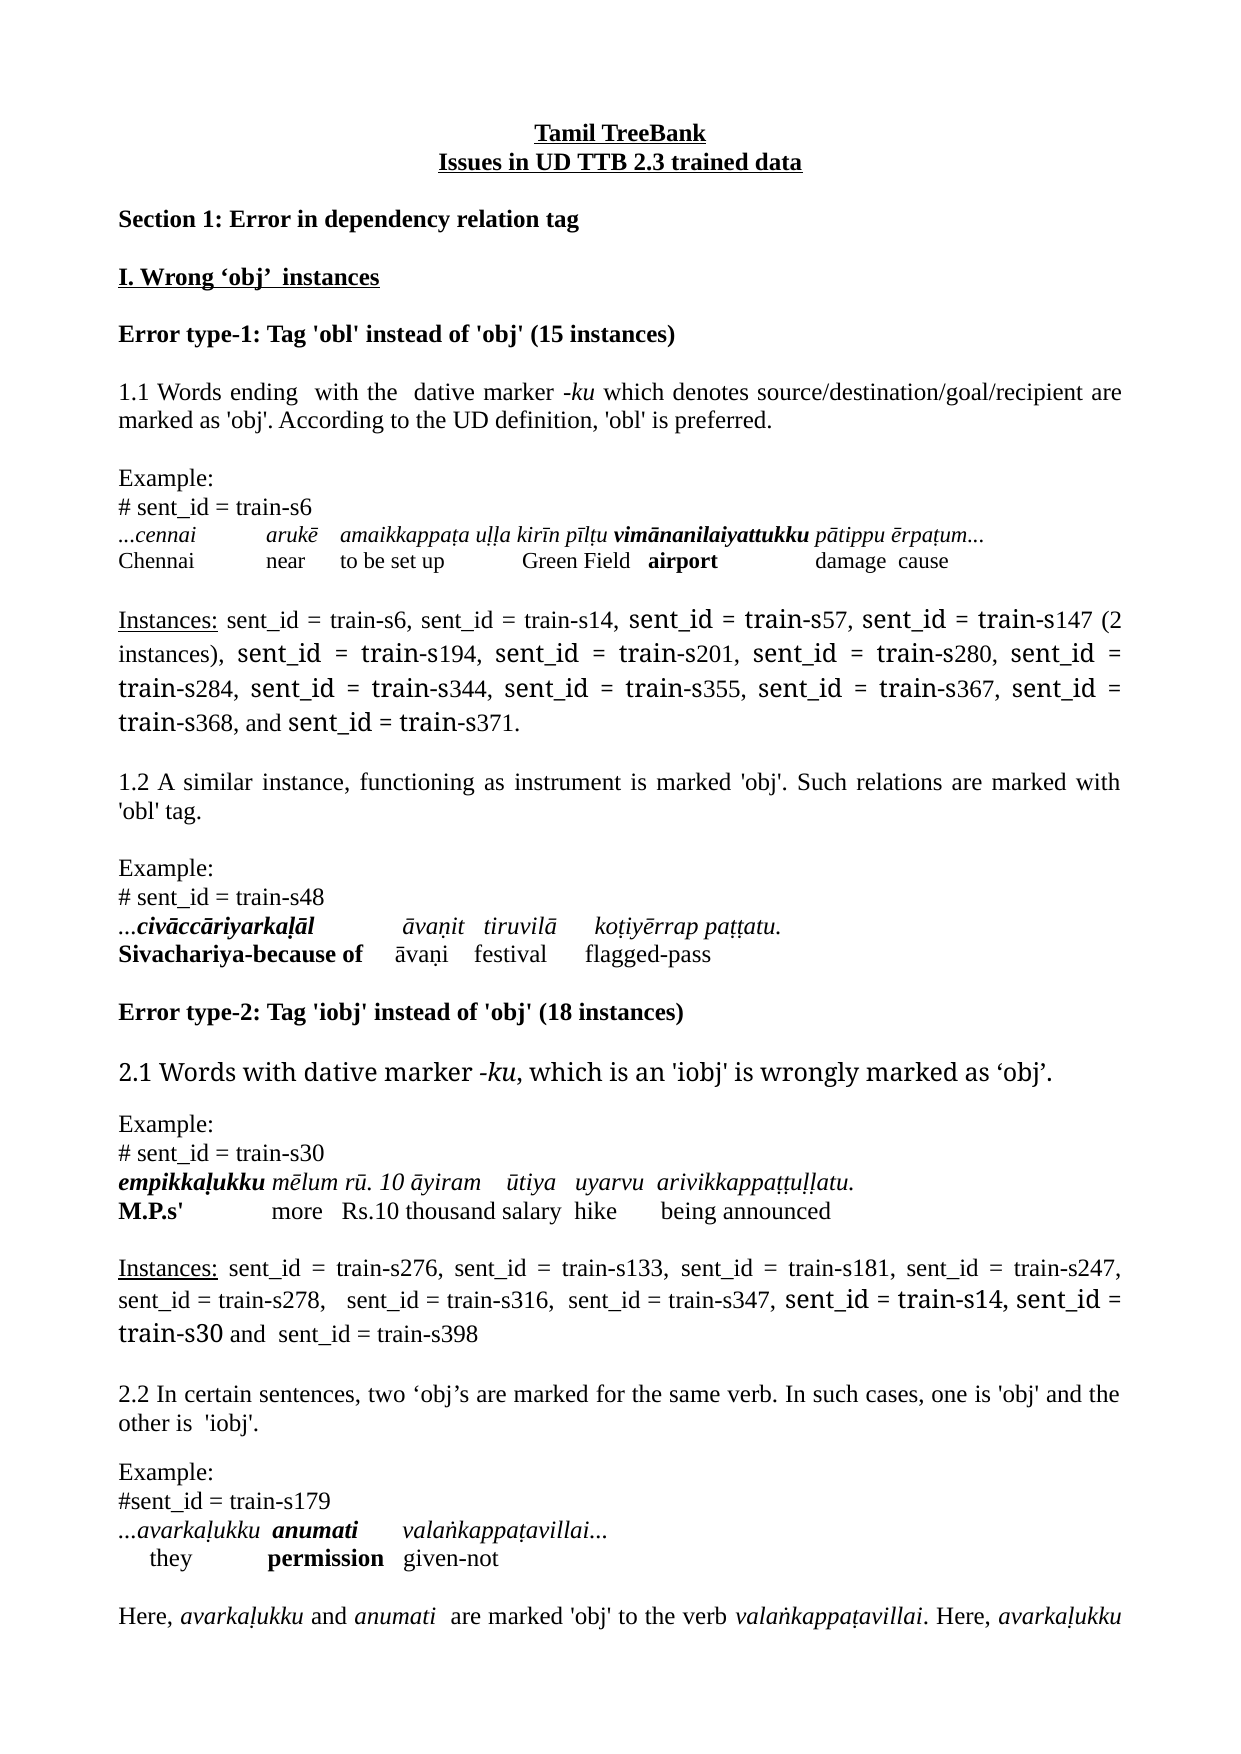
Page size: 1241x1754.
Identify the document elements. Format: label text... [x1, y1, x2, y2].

text M.P.s' more Rs.10 thousand salary hike being announced [118, 1196, 1122, 1224]
text ...avarkaḷukku anumati valaṅkappaṭavillai... [118, 1515, 1122, 1543]
text Issues in UD TTB 2.3 trained data [118, 147, 1122, 176]
text Instances: sent_id = train-s6, sent_id = train-s14, sent_id = train-s57, sent_id = train-s147 (2 instances), sent_id = train-s194, sent_id = train-s201, sent_id = train-s280, sent_id = train-s284, sent_id = train-s344, sent_id = train-s355, sent_id = train-s367, sent_id = train-s368, and sent_id = train-s371. [118, 602, 1122, 738]
text Example: [118, 463, 1122, 492]
text 1.1 Words ending with the dative marker -ku which denotes source/destination/goal/recipient are marked as 'obj'. According to the UD definition, 'obl' is preferred. [118, 377, 1122, 434]
text they permission given-not [118, 1543, 1122, 1572]
text Instances: sent_id = train-s276, sent_id = train-s133, sent_id = train-s181, sent_id = train-s247, sent_id = train-s278, sent_id = train-s316, sent_id = train-s347, sent_id = train-s14, sent_id = train-s30 and sent_id = train-s398 [118, 1253, 1122, 1350]
text # sent_id = train-s6 [118, 492, 1122, 521]
text Error type-1: Tag 'obl' instead of 'obj' (15 instances) [118, 319, 1122, 348]
text Tamil TreeBank [118, 118, 1122, 147]
text ...civāccāriyarkaḷāl āvaṇit tiruvilā koṭiyērrap paṭṭatu. [118, 911, 1122, 939]
text empikkaḷukku mēlum rū. 10 āyiram ūtiya uyarvu arivikkappaṭṭuḷḷatu. [118, 1167, 1122, 1196]
text I. Wrong ‘obj’ instances [118, 262, 1122, 291]
text # sent_id = train-s30 [118, 1138, 1122, 1167]
text # sent_id = train-s48 [118, 882, 1122, 911]
list 2.2 In certain sentences, two ‘obj’s are marked for the same verb. In such cases, one is 'obj' and the other is 'iobj'. [118, 1379, 1122, 1436]
text Example: [118, 1109, 1122, 1138]
text #sent_id = train-s179 [118, 1486, 1122, 1515]
text 1.2 A similar instance, functioning as instrument is marked 'obj'. Such relations are marked with 'obl' tag. [118, 767, 1122, 824]
list 2.1 Words with dative marker -ku, which is an 'iobj' is wrongly marked as ‘obj’. [118, 1054, 1122, 1089]
text Sivachariya-because of āvaṇi festival flagged-pass [118, 939, 1122, 968]
text Example: [118, 1457, 1122, 1486]
text Here, avarkaḷukku and anumati are marked 'obj' to the verb valaṅkappaṭavillai. Here, avarkaḷukku [118, 1601, 1122, 1630]
text Chennai near to be set up Green Field airport damage cause [118, 547, 1122, 573]
list Error type-2: Tag 'iobj' instead of 'obj' (18 instances) [118, 997, 1122, 1026]
text Section 1: Error in dependency relation tag [118, 204, 1122, 233]
text ...cennai arukē amaikkappaṭa uḷḷa kirīn pīlṭu vimānanilaiyattukku pātippu ērpaṭum... [118, 521, 1122, 547]
text Example: [118, 853, 1122, 882]
